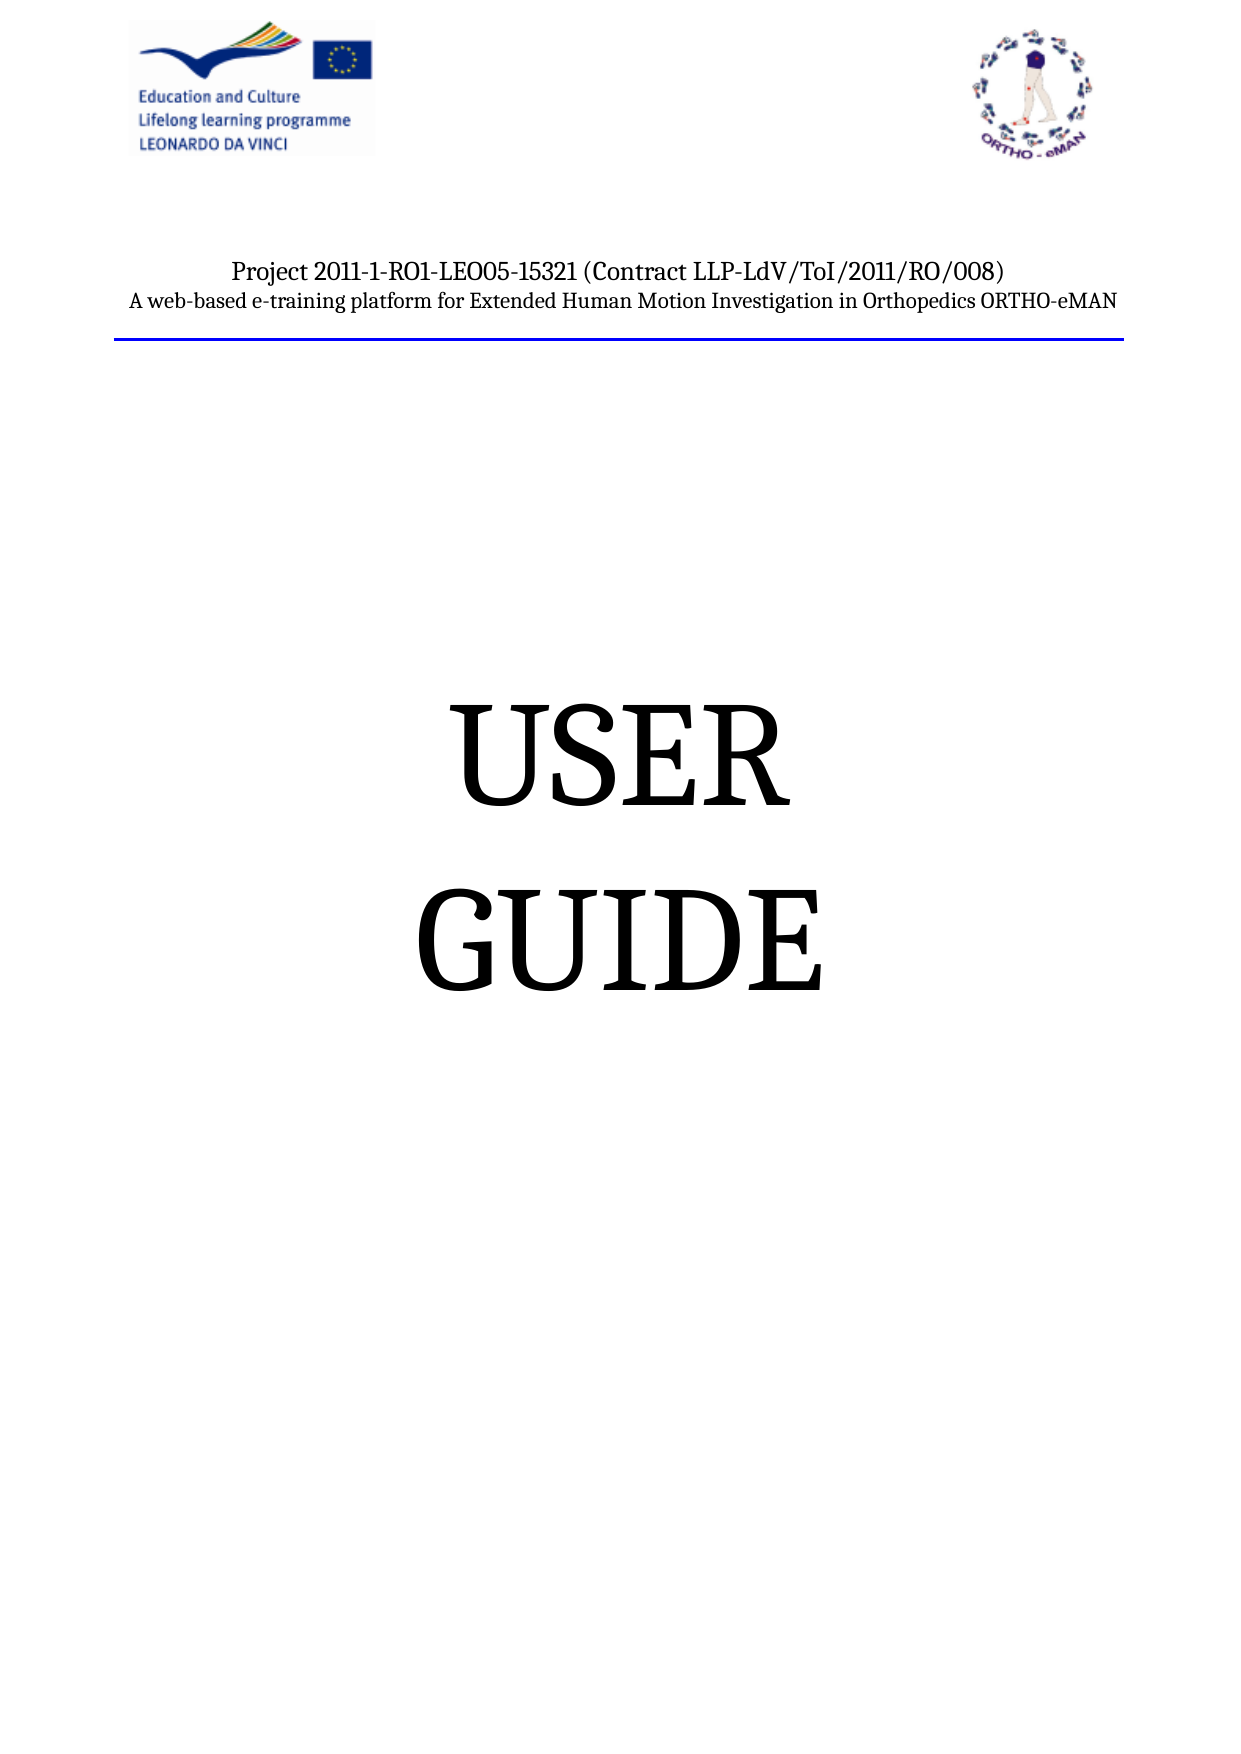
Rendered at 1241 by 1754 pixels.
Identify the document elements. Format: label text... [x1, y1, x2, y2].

text GUIDE [118, 856, 1122, 1028]
picture [128, 20, 376, 156]
picture [968, 26, 1097, 165]
text Project 2011-1-RO1-LEO05-15321 (Contract LLP-LdV/ToI/2011/RO/008) A web-based e-training platform for Extended Human Motion Investigation in Orthopedics ORTHO-eMAN [104, 254, 1139, 314]
text USER [118, 671, 1122, 843]
